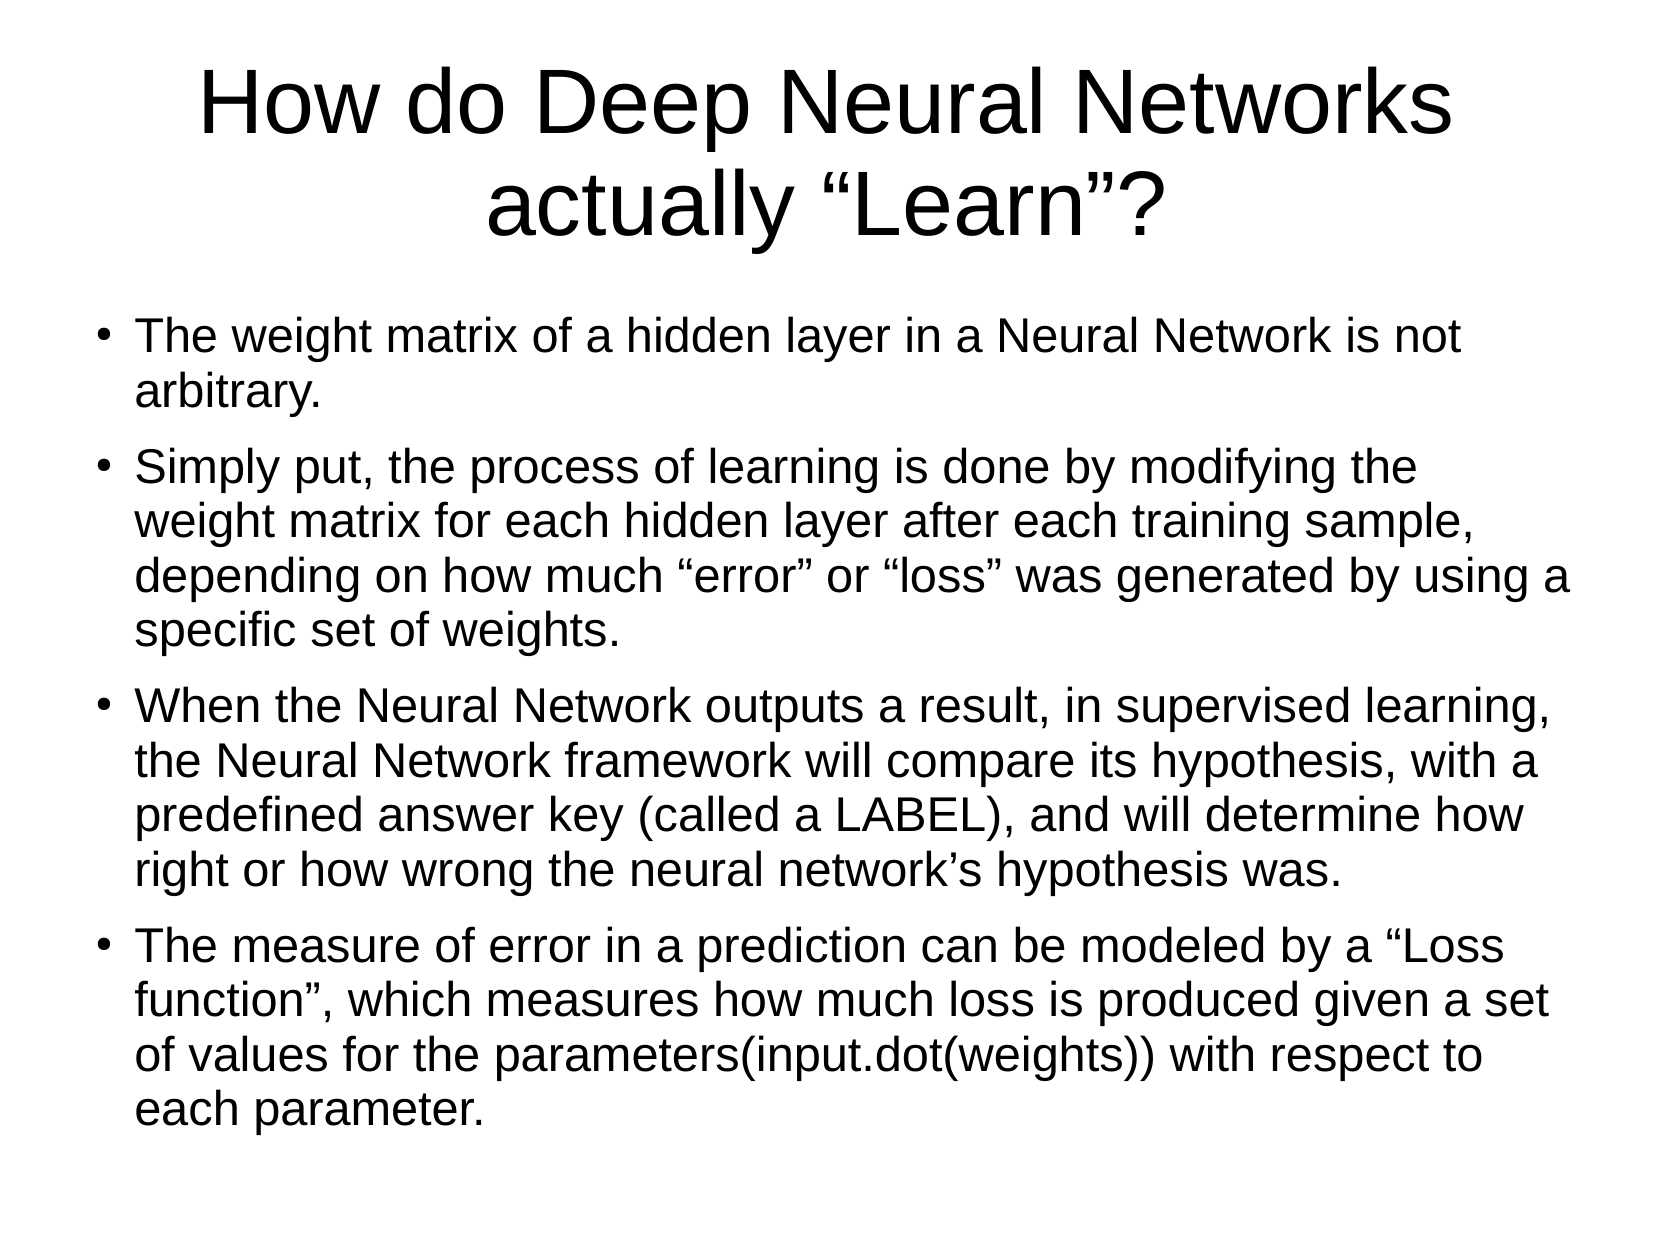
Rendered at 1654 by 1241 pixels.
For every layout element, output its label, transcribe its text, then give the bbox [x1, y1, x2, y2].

title How do Deep Neural Networks actually “Learn”? [82, 49, 1571, 257]
list The weight matrix of a hidden layer in a Neural Network is not arbitrary. Simply put, the process of learning is done by modifying the weight matrix for each hidden layer after each training sample, depending on how much “error” or “loss” was generated by using a specific set of weights. When the Neural Network outputs a result, in supervised learning, the Neural Network framework will compare its hypothesis, with a predefined answer key (called a LABEL), and will determine how right or how wrong the neural network’s hypothesis was. The measure of error in a prediction can be modeled by a “Loss function”, which measures how much loss is produced given a set of values for the parameters(input.dot(weights)) with respect to each parameter. [82, 308, 1571, 1193]
